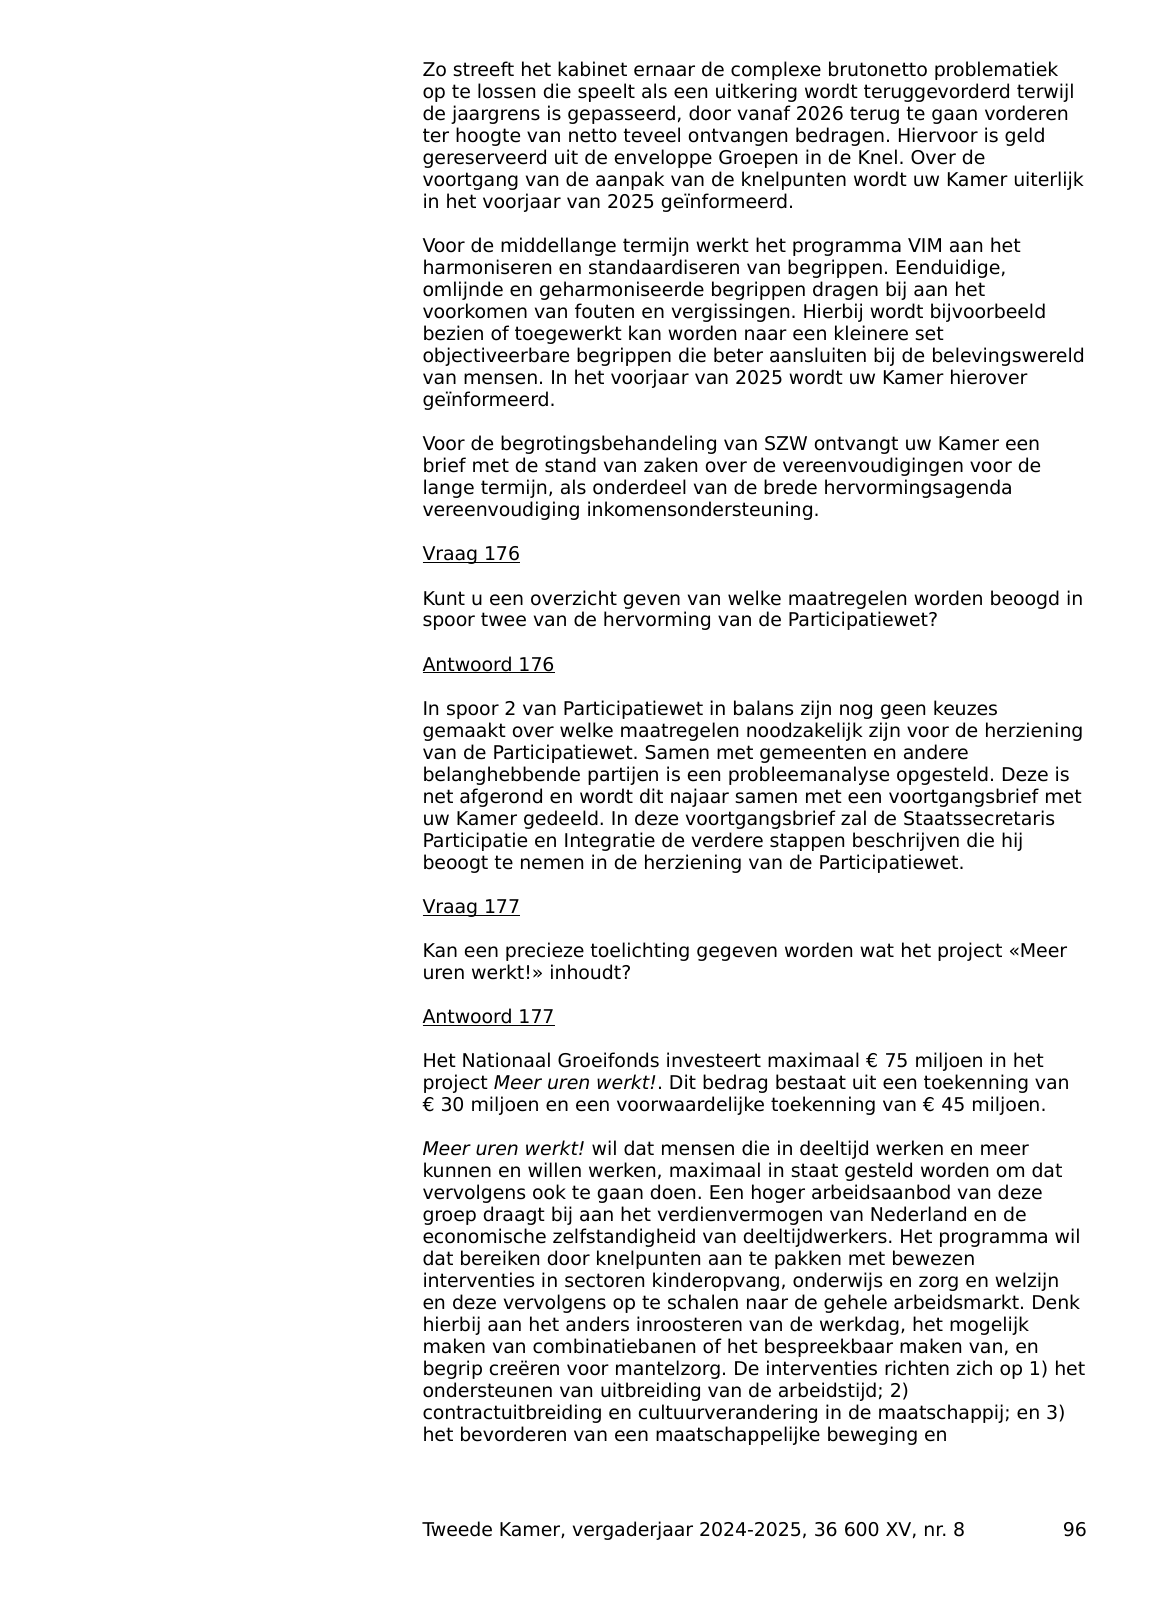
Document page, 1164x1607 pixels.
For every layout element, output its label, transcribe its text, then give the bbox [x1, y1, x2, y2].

text Meer uren werkt! wil dat mensen die in deeltijd werken en meer kunnen en willen werken, maximaal in staat gesteld worden om dat vervolgens ook te gaan doen. Een hoger arbeidsaanbod van deze groep draagt bij aan het verdienvermogen van Nederland en de economische zelfstandigheid van deeltĳdwerkers. Het programma wil dat bereiken door knelpunten aan te pakken met bewezen interventies in sectoren kinderopvang, onderwijs en zorg en welzijn en deze vervolgens op te schalen naar de gehele arbeidsmarkt. Denk hierbij aan het anders inroosteren van de werkdag, het mogelijk maken van combinatiebanen of het bespreekbaar maken van, en begrip creëren voor mantelzorg. De interventies richten zich op 1) het ondersteunen van uitbreiding van de arbeidstĳd; 2) contractuitbreiding en cultuurverandering in de maatschappĳ; en 3) het bevorderen van een maatschappelĳke beweging en [422, 1138, 1087, 1446]
subtitle Vraag 176 [422, 543, 1087, 565]
text Kunt u een overzicht geven van welke maatregelen worden beoogd in spoor twee van de hervorming van de Participatiewet? [422, 587, 1087, 631]
text Zo streeft het kabinet ernaar de complexe brutonetto problematiek op te lossen die speelt als een uitkering wordt teruggevorderd terwijl de jaargrens is gepasseerd, door vanaf 2026 terug te gaan vorderen ter hoogte van netto teveel ontvangen bedragen. Hiervoor is geld gereserveerd uit de enveloppe Groepen in de Knel. Over de voortgang van de aanpak van de knelpunten wordt uw Kamer uiterlijk in het voorjaar van 2025 geïnformeerd. [422, 59, 1087, 213]
subtitle Vraag 177 [422, 896, 1087, 918]
text Kan een precieze toelichting gegeven worden wat het project «Meer uren werkt!» inhoudt? [422, 940, 1087, 984]
text Voor de middellange termijn werkt het programma VIM aan het harmoniseren en standaardiseren van begrippen. Eenduidige, omlijnde en geharmoniseerde begrippen dragen bij aan het voorkomen van fouten en vergissingen. Hierbij wordt bijvoorbeeld bezien of toegewerkt kan worden naar een kleinere set objectiveerbare begrippen die beter aansluiten bij de belevingswereld van mensen. In het voorjaar van 2025 wordt uw Kamer hierover geïnformeerd. [422, 235, 1087, 411]
text Het Nationaal Groeifonds investeert maximaal € 75 miljoen in het project Meer uren werkt!. Dit bedrag bestaat uit een toekenning van € 30 miljoen en een voorwaardelĳke toekenning van € 45 miljoen. [422, 1050, 1087, 1116]
text Voor de begrotingsbehandeling van SZW ontvangt uw Kamer een brief met de stand van zaken over de vereenvoudigingen voor de lange termijn, als onderdeel van de brede hervormingsagenda vereenvoudiging inkomensondersteuning. [422, 433, 1087, 521]
subtitle Antwoord 177 [422, 1006, 1087, 1028]
subtitle Antwoord 176 [422, 653, 1087, 676]
text In spoor 2 van Participatiewet in balans zijn nog geen keuzes gemaakt over welke maatregelen noodzakelijk zijn voor de herziening van de Participatiewet. Samen met gemeenten en andere belanghebbende partijen is een probleemanalyse opgesteld. Deze is net afgerond en wordt dit najaar samen met een voortgangsbrief met uw Kamer gedeeld. In deze voortgangsbrief zal de Staatssecretaris Participatie en Integratie de verdere stappen beschrijven die hij beoogt te nemen in de herziening van de Participatiewet. [422, 698, 1087, 873]
